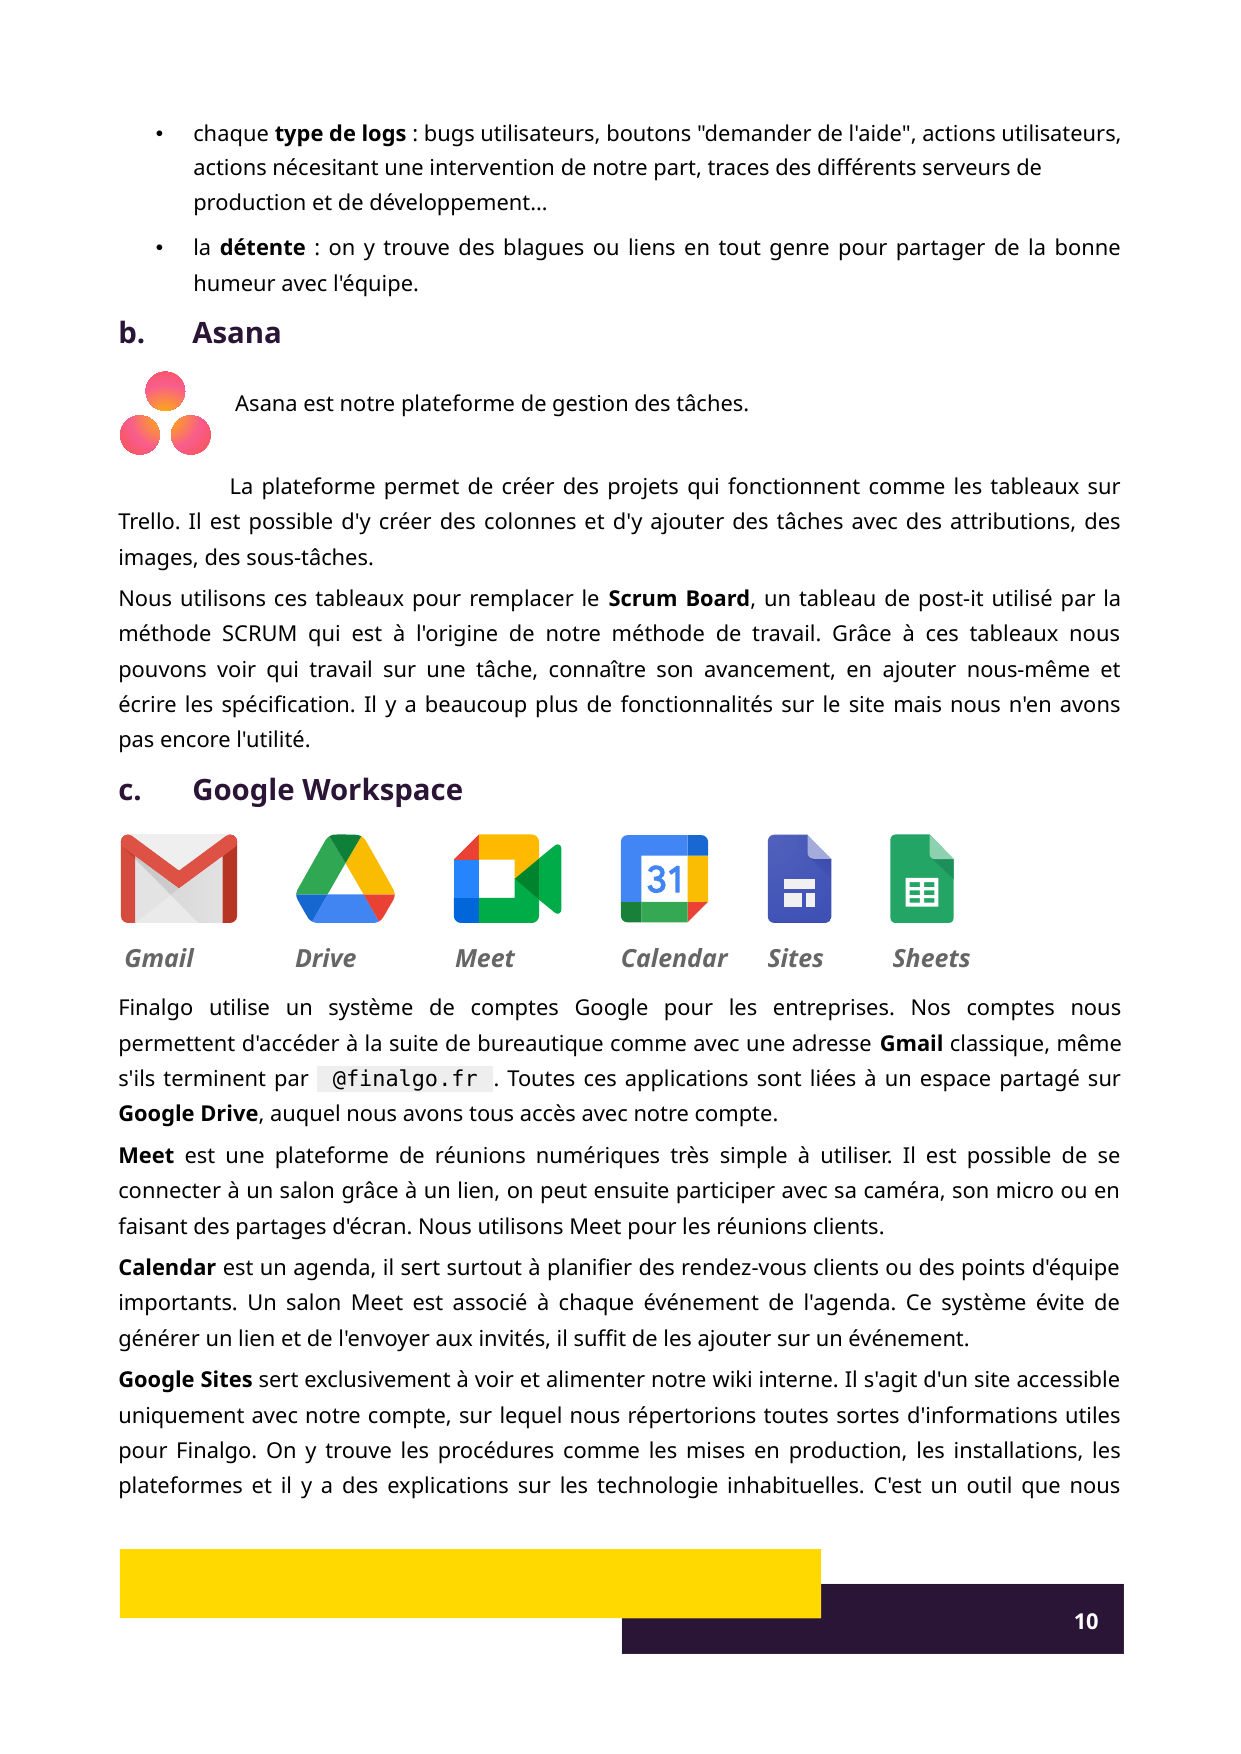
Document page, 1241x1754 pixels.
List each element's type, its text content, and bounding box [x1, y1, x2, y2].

text La plateforme permet de créer des projets qui fonctionnent comme les tableaux sur Trello. Il est possible d'y créer des colonnes et d'y ajouter des tâches avec des attributions, des images, des sous-tâches. [118, 465, 1122, 571]
text Gmail Drive Meet Calendar Sites Sheets [118, 939, 1122, 975]
list chaque type de logs : bugs utilisateurs, boutons "demander de l'aide", actions utilisateurs, actions nécesitant une intervention de notre part, traces des différents serveurs de production et de développement… [156, 118, 1122, 216]
picture [119, 1549, 1124, 1654]
text Nous utilisons ces tableaux pour remplacer le Scrum Board, un tableau de post-it utilisé par la méthode SCRUM qui est à l'origine de notre méthode de travail. Grâce à ces tableaux nous pouvons voir qui travail sur une tâche, connaître son avancement, en ajouter nous-même et écrire les spécification. Il y a beaucoup plus de fonctionnalités sur le site mais nous n'en avons pas encore l'utilité. [118, 577, 1122, 754]
subtitle c. Google Workspace [118, 769, 1122, 809]
subtitle b. Asana [118, 312, 1122, 352]
text Asana est notre plateforme de gestion des tâches. [118, 382, 1122, 418]
text Google Sites sert exclusivement à voir et alimenter notre wiki interne. Il s'agit d'un site accessible uniquement avec notre compte, sur lequel nous répertorions toutes sortes d'informations utiles pour Finalgo. On y trouve les procédures comme les mises en production, les installations, les plateformes et il y a des explications sur les technologie inhabituelles. C'est un outil que nous [118, 1358, 1122, 1500]
text Finalgo utilise un système de comptes Google pour les entreprises. Nos comptes nous permettent d'accéder à la suite de bureautique comme avec une adresse Gmail classique, même s'ils terminent par @finalgo.fr . Toutes ces applications sont liées à un espace partagé sur Google Drive, auquel nous avons tous accès avec notre compte. [118, 987, 1122, 1128]
text Calendar est un agenda, il sert surtout à planifier des rendez-vous clients ou des points d'équipe importants. Un salon Meet est associé à chaque événement de l'agenda. Ce système évite de générer un lien et de l'envoyer aux invités, il suffit de les ajouter sur un événement. [118, 1246, 1122, 1353]
list la détente : on y trouve des blagues ou liens en tout genre pour partager de la bonne humeur avec l'équipe. [156, 227, 1122, 297]
text Meet est une plateforme de réunions numériques très simple à utiliser. Il est possible de se connecter à un salon grâce à un lien, on peut ensuite participer avec sa caméra, son micro ou en faisant des partages d'écran. Nous utilisons Meet pour les réunions clients. [118, 1134, 1122, 1240]
